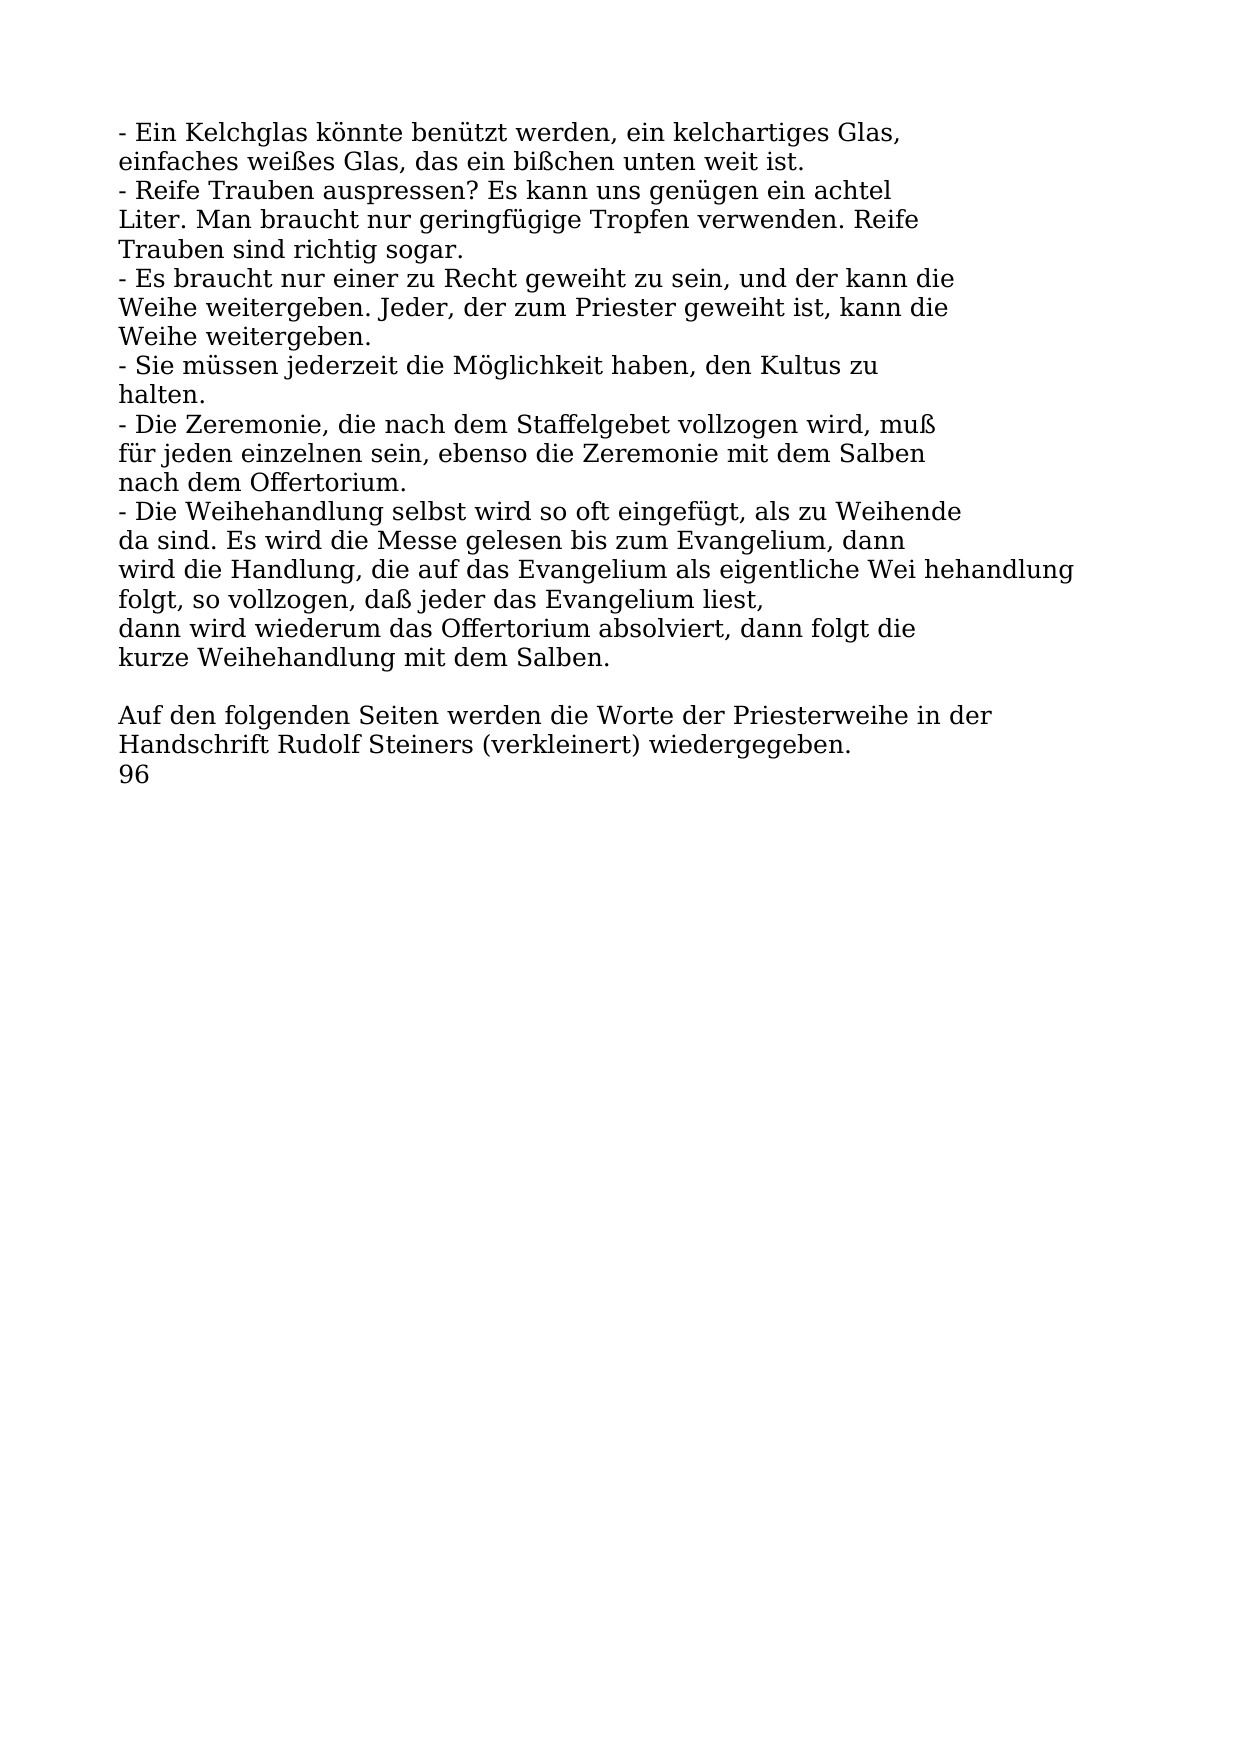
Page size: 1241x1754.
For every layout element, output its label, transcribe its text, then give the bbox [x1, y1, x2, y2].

text - Ein Kelchglas könnte benützt werden, ein kelchartiges Glas, [118, 118, 1122, 147]
text Handschrift Rudolf Steiners (verkleinert) wiedergegeben. [118, 731, 1122, 760]
text für jeden einzelnen sein, ebenso die Zeremonie mit dem Salben [118, 439, 1122, 468]
text da sind. Es wird die Messe gelesen bis zum Evangelium, dann [118, 526, 1122, 556]
text Weihe weitergeben. Jeder, der zum Priester geweiht ist, kann die [118, 293, 1122, 322]
text - Es braucht nur einer zu Recht geweiht zu sein, und der kann die [118, 264, 1122, 293]
text nach dem Offertorium. [118, 468, 1122, 497]
text Weihe weitergeben. [118, 322, 1122, 351]
text - Die Zeremonie, die nach dem Staffelgebet vollzogen wird, muß [118, 410, 1122, 439]
text wird die Handlung, die auf das Evangelium als eigentliche Wei hehandlung folgt, so vollzogen, daß jeder das Evangelium liest, [118, 556, 1122, 614]
text - Sie müssen jederzeit die Möglichkeit haben, den Kultus zu [118, 351, 1122, 381]
text 96 [118, 760, 1122, 789]
text einfaches weißes Glas, das ein bißchen unten weit ist. [118, 147, 1122, 176]
text dann wird wiederum das Offertorium absolviert, dann folgt die [118, 614, 1122, 643]
text Trauben sind richtig sogar. [118, 235, 1122, 264]
text kurze Weihehandlung mit dem Salben. [118, 643, 1122, 672]
text halten. [118, 381, 1122, 410]
text Auf den folgenden Seiten werden die Worte der Priesterweihe in der [118, 701, 1122, 731]
text Liter. Man braucht nur geringfügige Tropfen verwenden. Reife [118, 206, 1122, 235]
text - Die Weihehandlung selbst wird so oft eingefügt, als zu Weihende [118, 497, 1122, 526]
text - Reife Trauben auspressen? Es kann uns genügen ein achtel [118, 176, 1122, 206]
